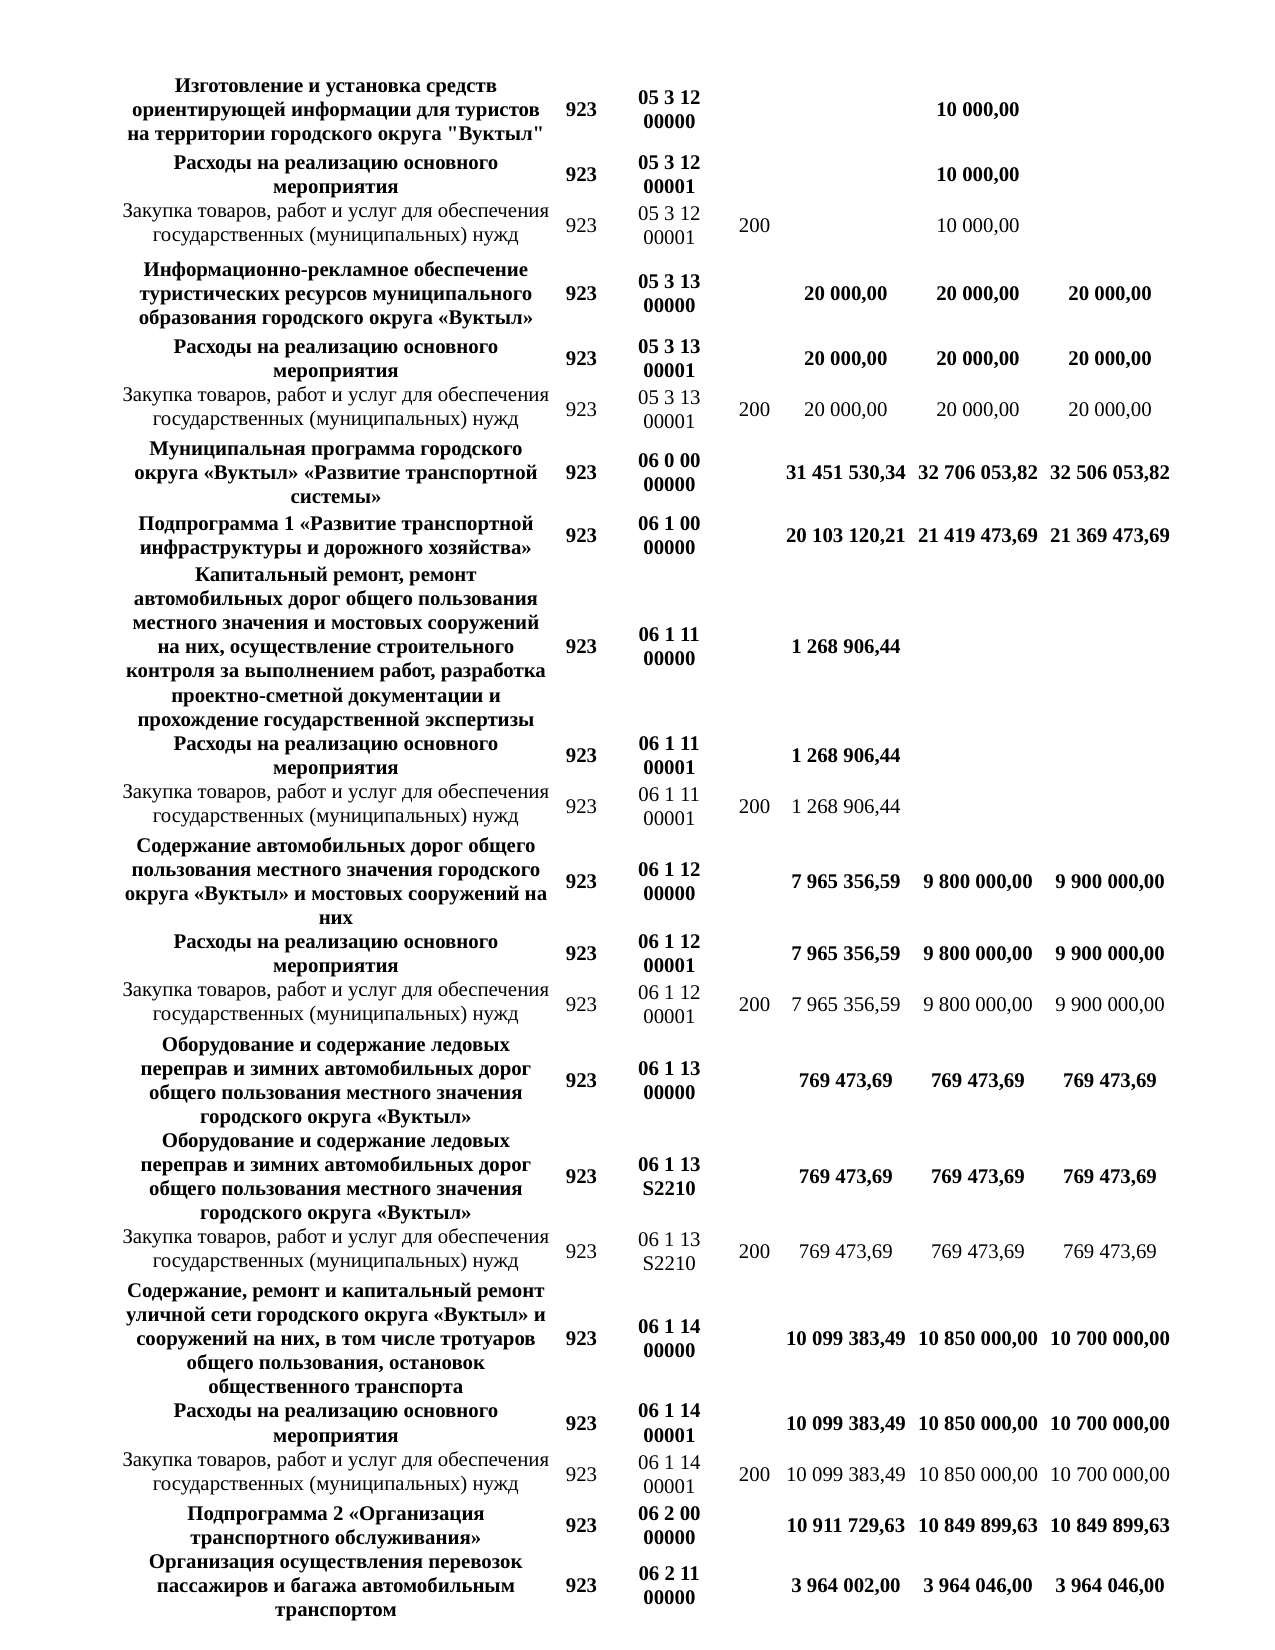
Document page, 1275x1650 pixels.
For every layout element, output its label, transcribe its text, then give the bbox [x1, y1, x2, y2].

table_cell 06 1 12 00001 [609, 929, 729, 977]
table_cell 923 [553, 562, 609, 731]
table_cell 06 1 12 00001 [609, 977, 729, 1031]
table_cell [1044, 731, 1176, 779]
table_cell [1044, 779, 1176, 833]
table_cell 20 000,00 [1044, 334, 1176, 382]
table_cell 769 473,69 [912, 1224, 1044, 1278]
table_cell 05 3 12 00001 [609, 198, 729, 252]
table_cell 923 [553, 382, 609, 436]
table_cell [729, 1128, 779, 1224]
table_cell 3 964 046,00 [1044, 1549, 1176, 1621]
table_cell 06 1 13 S2210 [609, 1224, 729, 1278]
table_cell [729, 1549, 779, 1621]
table_cell 20 000,00 [1044, 382, 1176, 436]
table_cell 200 [729, 198, 779, 252]
table_cell 769 473,69 [1044, 1224, 1176, 1278]
table_cell 32 706 053,82 [912, 436, 1044, 508]
table_cell [729, 833, 779, 929]
table_cell Содержание, ремонт и капитальный ремонт уличной сети городского округа «Вуктыл» и сооружений на них, в том числе тротуаров общего пользования, остановок общественного транспорта [118, 1278, 553, 1398]
table_cell Расходы на реализацию основного мероприятия [118, 1399, 553, 1447]
table_cell [729, 562, 779, 731]
table_cell 10 700 000,00 [1044, 1447, 1176, 1501]
table_cell 923 [553, 1447, 609, 1501]
table_cell 923 [553, 436, 609, 508]
table_cell 923 [553, 150, 609, 198]
table_cell Содержание автомобильных дорог общего пользования местного значения городского округа «Вуктыл» и мостовых сооружений на них [118, 833, 553, 929]
table_cell [1044, 150, 1176, 198]
table_cell 923 [553, 198, 609, 252]
table_cell 1 268 906,44 [780, 731, 912, 779]
table_cell 3 964 046,00 [912, 1549, 1044, 1621]
table_cell 923 [553, 833, 609, 929]
table_cell 769 473,69 [1044, 1128, 1176, 1224]
table_cell 923 [553, 508, 609, 562]
table_cell [912, 731, 1044, 779]
table_cell 923 [553, 69, 609, 150]
table_cell Расходы на реализацию основного мероприятия [118, 731, 553, 779]
table_cell 06 1 11 00000 [609, 562, 729, 731]
table_cell Организация осуществления перевозок пассажиров и багажа автомобильным транспортом [118, 1549, 553, 1621]
table_cell 06 1 11 00001 [609, 731, 729, 779]
table_cell Капитальный ремонт, ремонт автомобильных дорог общего пользования местного значения и мостовых сооружений на них, осуществление строительного контроля за выполнением работ, разработка проектно-сметной документации и прохождение государственной экспертизы [118, 562, 553, 731]
table_cell 9 900 000,00 [1044, 977, 1176, 1031]
table_cell 769 473,69 [912, 1031, 1044, 1128]
table_cell 20 000,00 [1044, 252, 1176, 333]
table_cell Закупка товаров, работ и услуг для обеспечения государственных (муниципальных) нужд [118, 1447, 553, 1501]
table_cell 769 473,69 [1044, 1031, 1176, 1128]
table_cell 10 849 899,63 [1044, 1501, 1176, 1549]
table_cell 20 000,00 [912, 334, 1044, 382]
table_cell 10 000,00 [912, 150, 1044, 198]
table_cell 200 [729, 1447, 779, 1501]
table_cell 923 [553, 1128, 609, 1224]
table_cell 7 965 356,59 [780, 977, 912, 1031]
table_cell 10 911 729,63 [780, 1501, 912, 1549]
table_cell 923 [553, 779, 609, 833]
table_cell 20 000,00 [780, 382, 912, 436]
table_cell [729, 1278, 779, 1398]
table_cell 06 0 00 00000 [609, 436, 729, 508]
table_cell Закупка товаров, работ и услуг для обеспечения государственных (муниципальных) нужд [118, 779, 553, 833]
table_cell 06 1 14 00000 [609, 1278, 729, 1398]
table_cell Подпрограмма 1 «Развитие транспортной инфраструктуры и дорожного хозяйства» [118, 508, 553, 562]
table_cell 9 800 000,00 [912, 929, 1044, 977]
table_cell 10 850 000,00 [912, 1399, 1044, 1447]
table_cell 20 000,00 [912, 252, 1044, 333]
table_cell Подпрограмма 2 «Организация транспортного обслуживания» [118, 1501, 553, 1549]
table_cell [729, 150, 779, 198]
table_cell 200 [729, 382, 779, 436]
table_cell 10 000,00 [912, 198, 1044, 252]
table_cell 1 268 906,44 [780, 562, 912, 731]
table_cell 06 2 00 00000 [609, 1501, 729, 1549]
table_cell 06 1 12 00000 [609, 833, 729, 929]
table_cell 05 3 13 00001 [609, 382, 729, 436]
table_cell [780, 198, 912, 252]
table_cell 200 [729, 779, 779, 833]
table_cell 7 965 356,59 [780, 929, 912, 977]
table_cell 06 1 00 00000 [609, 508, 729, 562]
table_cell 769 473,69 [780, 1128, 912, 1224]
table_cell [1044, 562, 1176, 731]
table_cell 20 000,00 [780, 334, 912, 382]
table_cell Оборудование и содержание ледовых переправ и зимних автомобильных дорог общего пользования местного значения городского округа «Вуктыл» [118, 1128, 553, 1224]
table_cell Расходы на реализацию основного мероприятия [118, 334, 553, 382]
table_cell 923 [553, 929, 609, 977]
table_cell 923 [553, 731, 609, 779]
table_cell 21 419 473,69 [912, 508, 1044, 562]
table_cell [729, 436, 779, 508]
table_cell 923 [553, 977, 609, 1031]
table_cell Муниципальная программа городского округа «Вуктыл» «Развитие транспортной системы» [118, 436, 553, 508]
table_cell 9 900 000,00 [1044, 833, 1176, 929]
table_cell 10 099 383,49 [780, 1399, 912, 1447]
table_cell 05 3 12 00000 [609, 69, 729, 150]
table_cell [912, 562, 1044, 731]
table_cell 923 [553, 1031, 609, 1128]
table_cell 9 900 000,00 [1044, 929, 1176, 977]
table_cell 10 099 383,49 [780, 1447, 912, 1501]
table_cell 05 3 13 00001 [609, 334, 729, 382]
table_cell [729, 929, 779, 977]
table_cell 923 [553, 1399, 609, 1447]
table_cell Изготовление и установка средств ориентирующей информации для туристов на территории городского округа "Вуктыл" [118, 69, 553, 150]
table_cell 20 000,00 [912, 382, 1044, 436]
table_cell 923 [553, 252, 609, 333]
table_cell 923 [553, 1224, 609, 1278]
table_cell 05 3 13 00000 [609, 252, 729, 333]
table_cell 923 [553, 1278, 609, 1398]
table_cell 06 1 13 00000 [609, 1031, 729, 1128]
table_cell 1 268 906,44 [780, 779, 912, 833]
table_cell 9 800 000,00 [912, 977, 1044, 1031]
table_cell Расходы на реализацию основного мероприятия [118, 929, 553, 977]
table_cell 923 [553, 1549, 609, 1621]
table_cell 769 473,69 [780, 1224, 912, 1278]
table_cell [729, 69, 779, 150]
table_cell 10 850 000,00 [912, 1278, 1044, 1398]
table_cell Закупка товаров, работ и услуг для обеспечения государственных (муниципальных) нужд [118, 1224, 553, 1278]
table_cell 10 700 000,00 [1044, 1399, 1176, 1447]
table_cell Информационно-рекламное обеспечение туристических ресурсов муниципального образования городского округа «Вуктыл» [118, 252, 553, 333]
table_cell 200 [729, 977, 779, 1031]
table_cell 06 1 13 S2210 [609, 1128, 729, 1224]
table_cell 10 000,00 [912, 69, 1044, 150]
table_cell 9 800 000,00 [912, 833, 1044, 929]
table_cell Закупка товаров, работ и услуг для обеспечения государственных (муниципальных) нужд [118, 198, 553, 252]
table_cell 7 965 356,59 [780, 833, 912, 929]
table_cell Закупка товаров, работ и услуг для обеспечения государственных (муниципальных) нужд [118, 382, 553, 436]
table_cell 923 [553, 1501, 609, 1549]
table_cell [912, 779, 1044, 833]
table_cell 20 000,00 [780, 252, 912, 333]
table_cell [1044, 69, 1176, 150]
table_cell [729, 1031, 779, 1128]
table_cell [729, 508, 779, 562]
table_cell Закупка товаров, работ и услуг для обеспечения государственных (муниципальных) нужд [118, 977, 553, 1031]
table_cell Оборудование и содержание ледовых переправ и зимних автомобильных дорог общего пользования местного значения городского округа «Вуктыл» [118, 1031, 553, 1128]
table_cell 20 103 120,21 [780, 508, 912, 562]
table_cell 31 451 530,34 [780, 436, 912, 508]
table_cell 10 099 383,49 [780, 1278, 912, 1398]
table_cell [729, 334, 779, 382]
table_cell [780, 150, 912, 198]
table_cell [729, 731, 779, 779]
table_cell [729, 252, 779, 333]
table_cell 923 [553, 334, 609, 382]
table_cell [729, 1399, 779, 1447]
table_cell [1044, 198, 1176, 252]
table_cell 769 473,69 [780, 1031, 912, 1128]
table_cell [780, 69, 912, 150]
table_cell 10 850 000,00 [912, 1447, 1044, 1501]
table_cell 769 473,69 [912, 1128, 1044, 1224]
table_cell 21 369 473,69 [1044, 508, 1176, 562]
table_cell [729, 1501, 779, 1549]
table_cell 05 3 12 00001 [609, 150, 729, 198]
table_cell 10 849 899,63 [912, 1501, 1044, 1549]
table_cell 06 2 11 00000 [609, 1549, 729, 1621]
table_cell 06 1 14 00001 [609, 1399, 729, 1447]
table_cell Расходы на реализацию основного мероприятия [118, 150, 553, 198]
table_cell 10 700 000,00 [1044, 1278, 1176, 1398]
table_cell 3 964 002,00 [780, 1549, 912, 1621]
table_cell 32 506 053,82 [1044, 436, 1176, 508]
table_cell 200 [729, 1224, 779, 1278]
table_cell 06 1 14 00001 [609, 1447, 729, 1501]
table_cell 06 1 11 00001 [609, 779, 729, 833]
